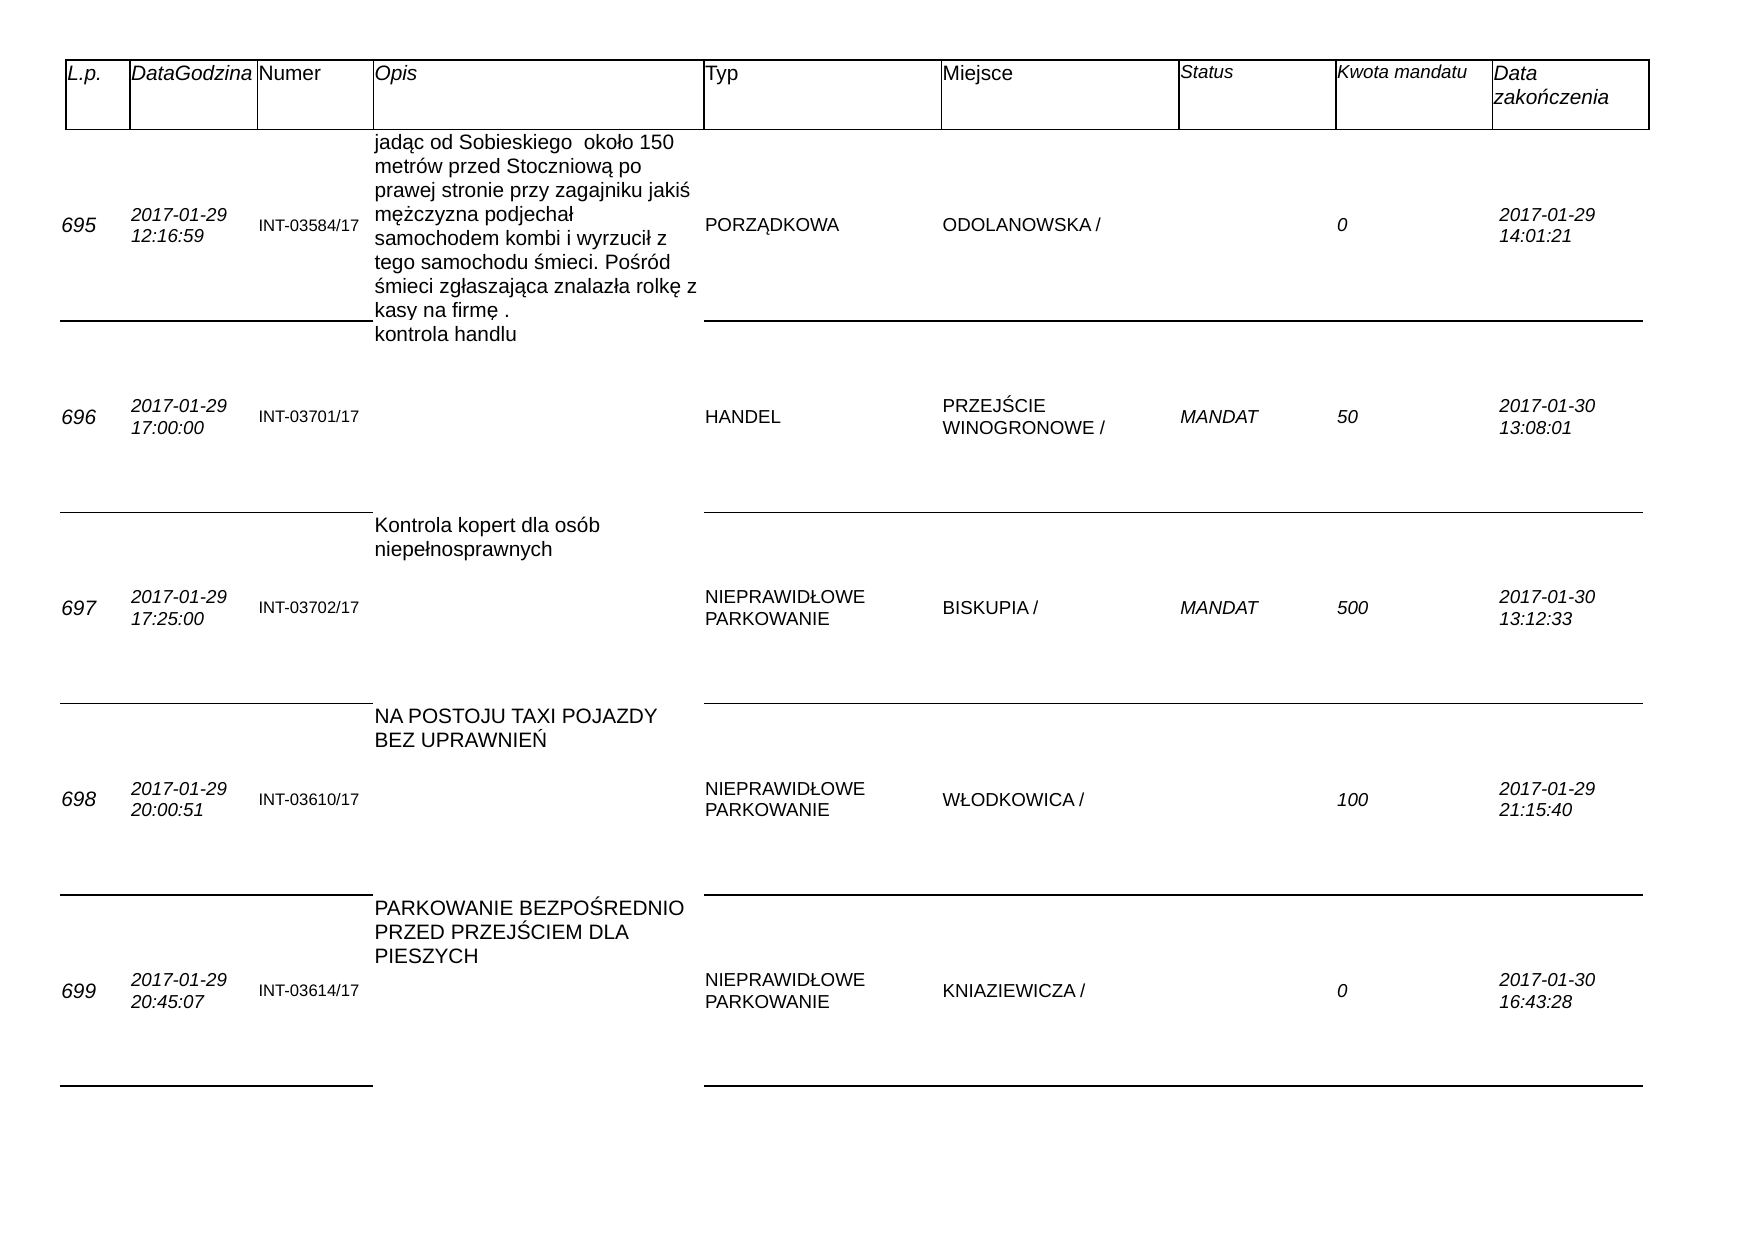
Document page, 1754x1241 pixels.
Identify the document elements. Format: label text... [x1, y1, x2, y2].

table_header L.p. [67, 61, 129, 129]
table_cell PRZEJŚCIE WINOGRONOWE / [941, 322, 1179, 511]
table_cell 2017-01-29 20:00:51 [130, 704, 257, 894]
table_cell MANDAT [1179, 513, 1336, 703]
table_cell 696 [60, 322, 130, 511]
table_header DataGodzina [131, 61, 257, 129]
table_cell 2017-01-29 21:15:40 [1498, 704, 1643, 894]
table_cell kontrola handlu [373, 320, 704, 511]
table_header Kwota mandatu [1337, 61, 1492, 129]
table_cell jadąc od Sobieskiego około 150 metrów przed Stoczniową po prawej stronie przy zagajniku jakiś mężczyzna podjechał samochodem kombi i wyrzucił z tego samochodu śmieci. Pośród śmieci zgłaszająca znalazła rolkę z kasy na firmę . [373, 130, 704, 320]
table_cell INT-03614/17 [257, 896, 373, 1085]
table_header Status [1180, 61, 1335, 129]
table_cell 2017-01-30 16:43:28 [1498, 896, 1643, 1085]
table_cell 2017-01-30 13:08:01 [1498, 322, 1643, 511]
table_cell ODOLANOWSKA / [941, 130, 1179, 320]
table_cell 698 [60, 704, 130, 894]
table_cell 697 [60, 513, 130, 703]
table_cell 2017-01-29 14:01:21 [1498, 130, 1643, 320]
table_cell NA POSTOJU TAXI POJAZDY BEZ UPRAWNIEŃ [373, 703, 704, 894]
table_cell PORZĄDKOWA [704, 130, 941, 320]
table_cell KNIAZIEWICZA / [941, 896, 1179, 1085]
table_cell PARKOWANIE BEZPOŚREDNIO PRZED PRZEJŚCIEM DLA PIESZYCH [373, 894, 704, 1085]
table_cell [1643, 130, 1649, 320]
table_cell 2017-01-29 17:00:00 [130, 322, 257, 511]
table_cell [1179, 896, 1336, 1085]
table_cell MANDAT [1179, 322, 1336, 511]
table_cell 0 [1336, 130, 1498, 320]
table_cell BISKUPIA / [941, 513, 1179, 703]
table_cell 100 [1336, 704, 1498, 894]
table_cell 2017-01-29 17:25:00 [130, 513, 257, 703]
table_header Opis [374, 61, 703, 129]
table_cell 0 [1336, 896, 1498, 1085]
table_header Miejsce [942, 61, 1178, 129]
table_cell [1643, 894, 1649, 1085]
table_cell 50 [1336, 322, 1498, 511]
table_cell 2017-01-29 12:16:59 [130, 130, 257, 320]
table_cell INT-03702/17 [257, 513, 373, 703]
table_cell 695 [60, 129, 130, 320]
table_header Data zakończenia [1493, 61, 1648, 129]
table_cell Kontrola kopert dla osób niepełnosprawnych [373, 511, 704, 703]
table_cell 699 [60, 896, 130, 1085]
table_cell INT-03701/17 [257, 322, 373, 511]
table_cell INT-03610/17 [257, 704, 373, 894]
table_cell INT-03584/17 [257, 130, 373, 320]
table_header Numer [258, 61, 373, 129]
table_cell [1179, 704, 1336, 894]
table_cell [1643, 703, 1649, 894]
table_cell [1179, 130, 1336, 320]
table_cell 2017-01-30 13:12:33 [1498, 513, 1643, 703]
table_cell [1643, 320, 1649, 511]
table_cell NIEPRAWIDŁOWE PARKOWANIE [704, 513, 941, 703]
table_cell 2017-01-29 20:45:07 [130, 896, 257, 1085]
table_header [60, 59, 65, 129]
table_header Typ [705, 61, 941, 129]
table_cell NIEPRAWIDŁOWE PARKOWANIE [704, 896, 941, 1085]
table_cell HANDEL [704, 322, 941, 511]
table_cell WŁODKOWICA / [941, 704, 1179, 894]
table_cell NIEPRAWIDŁOWE PARKOWANIE [704, 704, 941, 894]
table_cell 500 [1336, 513, 1498, 703]
table_cell [1643, 511, 1649, 703]
